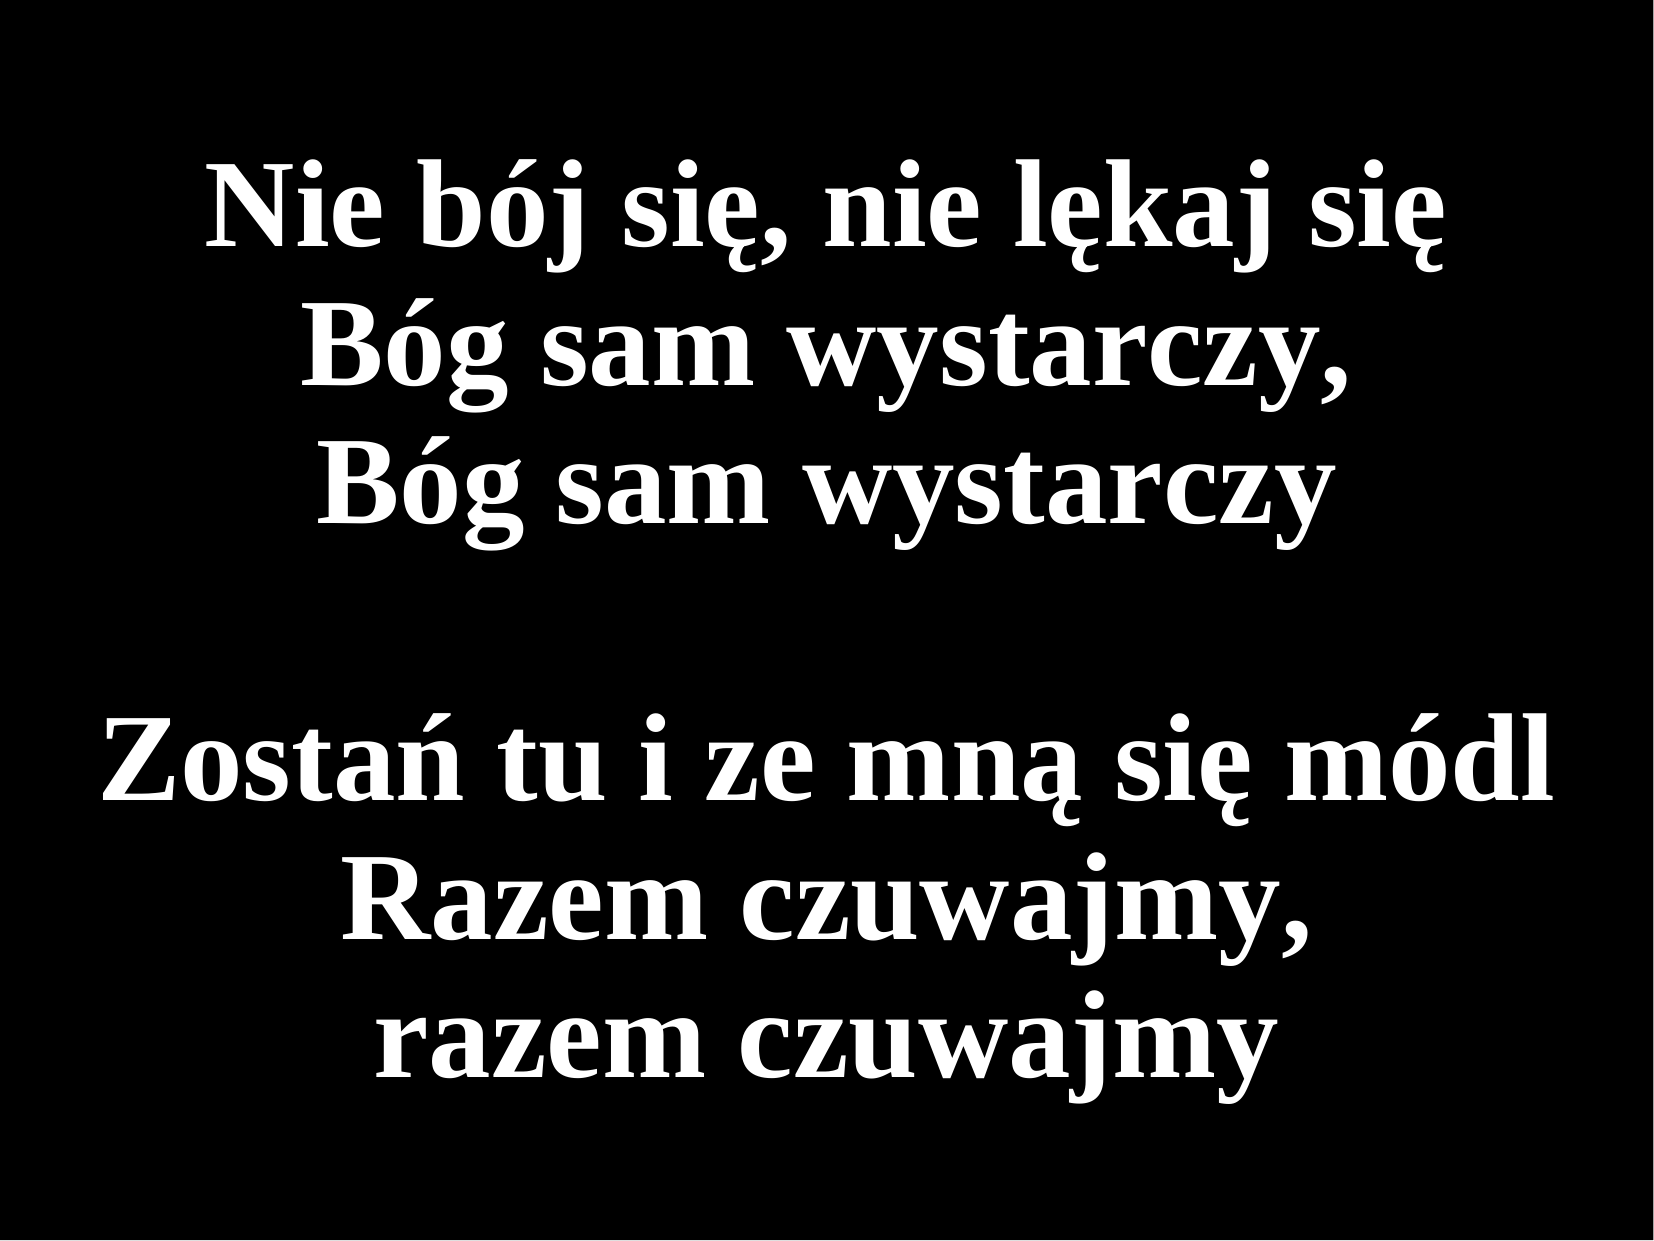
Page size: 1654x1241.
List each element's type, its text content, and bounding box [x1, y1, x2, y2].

title Nie bój się, nie lękaj się Bóg sam wystarczy, Bóg sam wystarczy Zostań tu i ze mną się módl Razem czuwajmy, razem czuwajmy [0, 0, 1654, 1241]
